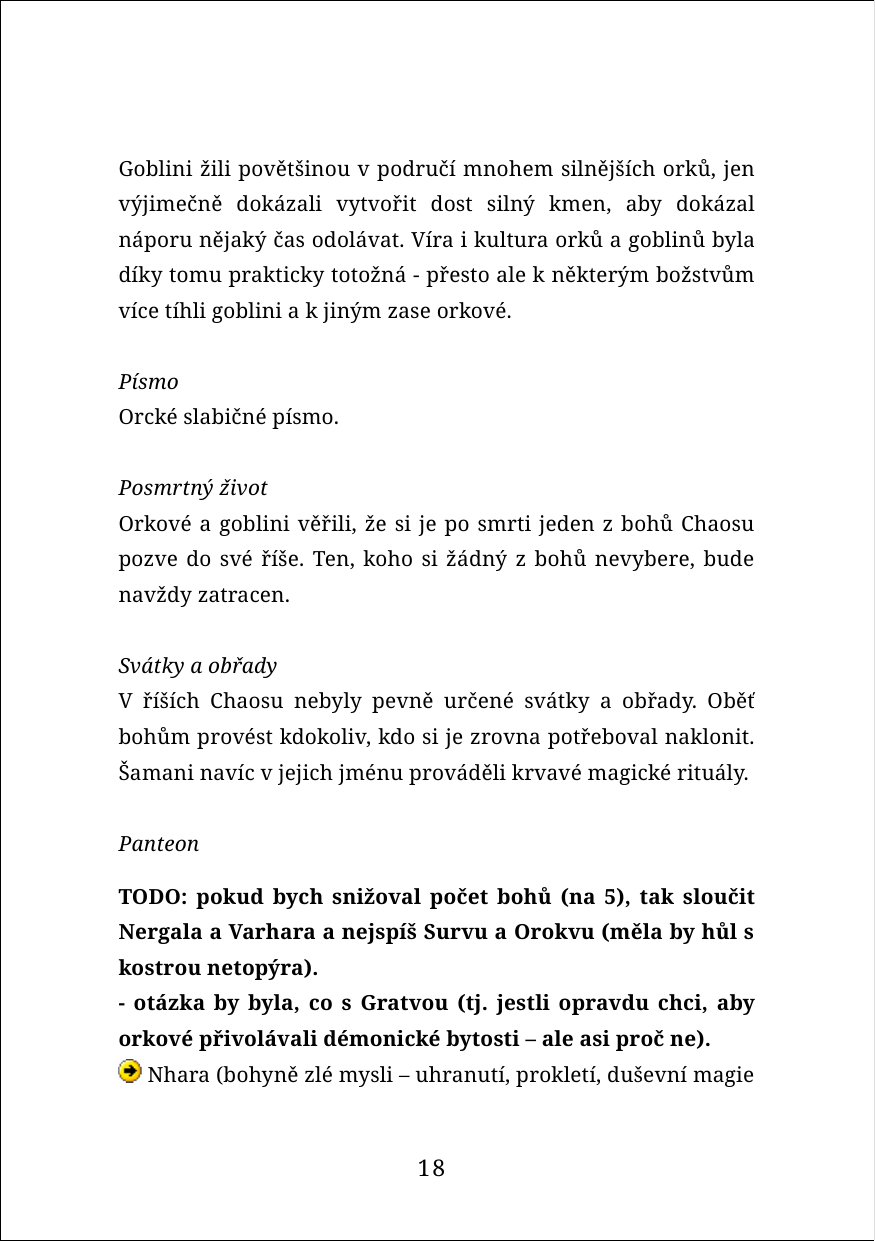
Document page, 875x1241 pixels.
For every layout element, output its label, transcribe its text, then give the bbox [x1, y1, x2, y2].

picture [118, 1059, 142, 1083]
text Goblini žili povětšinou v područí mnohem silnějších orků, jen výjimečně dokázali vytvořit dost silný kmen, aby dokázal náporu nějaký čas odolávat. Víra i kultura orků a goblinů byla díky tomu prakticky totožná - přesto ale k některým božstvům více tíhli goblini a k jiným zase orkové. Písmo Orcké slabičné písmo. Posmrtný život Orkové a goblini věřili, že si je po smrti jeden z bohů Chaosu pozve do své říše. Ten, koho si žádný z bohů nevybere, bude navždy zatracen. Svátky a obřady V říších Chaosu nebyly pevně určené svátky a obřady. Oběť bohům provést kdokoliv, kdo si je zrovna potřeboval naklonit. Šamani navíc v jejich jménu prováděli krvavé magické rituály. Panteon [118, 118, 756, 857]
text TODO: pokud bych snižoval počet bohů (na 5), tak sloučit Nergala a Varhara a nejspíš Survu a Orokvu (měla by hůl s kostrou netopýra). - otázka by byla, co s Gratvou (tj. jestli opravdu chci, aby orkové přivolávali démonické bytosti – ale asi proč ne). Nhara (bohyně zlé mysli – uhranutí, prokletí, duševní magie [118, 882, 756, 1089]
